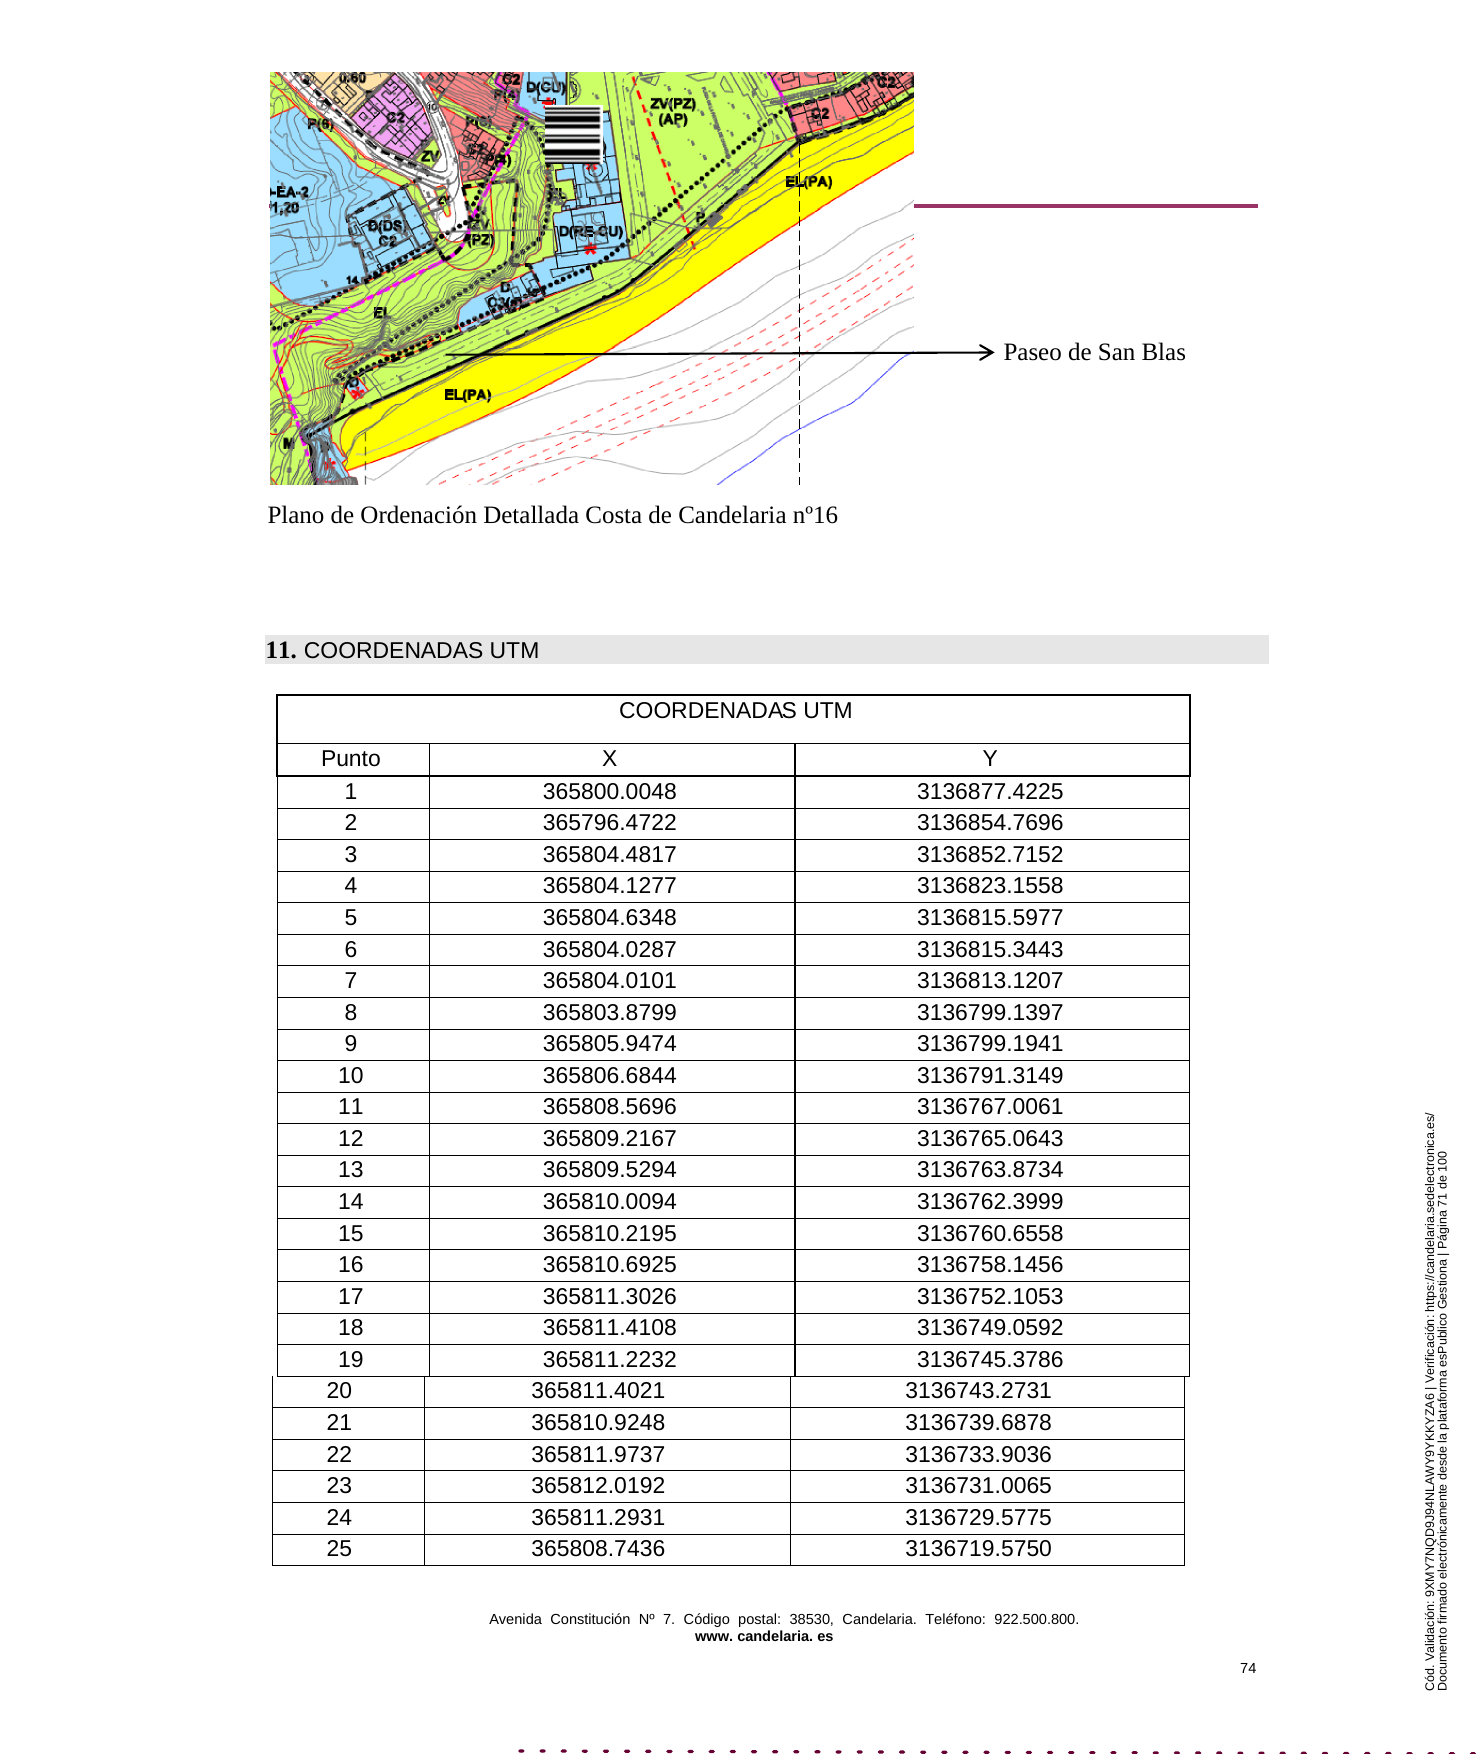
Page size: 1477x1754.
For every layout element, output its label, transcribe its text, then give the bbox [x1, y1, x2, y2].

table_cell 6 [278, 935, 429, 965]
table_cell 3136745.3786 [796, 1345, 1189, 1376]
table_cell [273, 997, 277, 1028]
table_cell [1185, 1377, 1190, 1407]
table_cell 3136739.6878 [791, 1408, 1184, 1439]
table_cell [273, 1155, 277, 1186]
table_cell [273, 871, 277, 902]
table_cell 365811.3026 [430, 1282, 794, 1312]
table_cell 21 [273, 1408, 424, 1439]
table_cell [273, 808, 277, 839]
table_cell 12 [278, 1124, 429, 1155]
table_cell [273, 965, 277, 997]
table_cell [273, 1092, 277, 1123]
table_cell 365803.8799 [430, 998, 794, 1028]
table_cell 365810.9248 [425, 1408, 790, 1439]
table_cell 365800.0048 [430, 777, 794, 807]
table_cell [273, 1218, 277, 1249]
table_cell 3136763.8734 [796, 1156, 1189, 1186]
table_cell 3 [278, 840, 429, 871]
table_cell 3136799.1941 [796, 1030, 1189, 1060]
table_cell 15 [278, 1219, 429, 1249]
table_cell 3136877.4225 [796, 777, 1189, 807]
table_cell 3136815.5977 [796, 903, 1189, 934]
table_cell 10 [278, 1061, 429, 1092]
table_cell 365809.2167 [430, 1124, 794, 1155]
table_cell 25 [273, 1535, 424, 1565]
table_cell 17 [278, 1282, 429, 1312]
table_cell 16 [278, 1250, 429, 1281]
table_cell 23 [273, 1471, 424, 1502]
table_cell [273, 902, 277, 934]
table_cell [1185, 1470, 1190, 1502]
table_cell 3136815.3443 [796, 935, 1189, 965]
table_cell [273, 1060, 277, 1092]
table_cell 8 [278, 998, 429, 1028]
table_cell 365804.4817 [430, 840, 794, 871]
table_cell 18 [278, 1314, 429, 1344]
table_cell 20 [273, 1376, 424, 1407]
table_cell 365811.2232 [430, 1345, 794, 1376]
table_cell 3136731.0065 [791, 1471, 1184, 1502]
table_cell 9 [278, 1030, 429, 1060]
table_cell 3136823.1558 [796, 872, 1189, 902]
table_cell 3136852.7152 [796, 840, 1189, 871]
table_cell [273, 1186, 277, 1218]
table_cell 3136791.3149 [796, 1061, 1189, 1092]
table_cell 3136762.3999 [796, 1187, 1189, 1218]
table_cell 365805.9474 [430, 1030, 794, 1060]
table_cell [1185, 1439, 1190, 1470]
table_header [278, 696, 429, 743]
table_cell 19 [278, 1345, 429, 1376]
table_cell 1 [278, 777, 429, 807]
table_cell 5 [278, 903, 429, 934]
table_cell 365808.5696 [430, 1093, 794, 1123]
table_cell [273, 1313, 277, 1344]
table_cell 3136743.2731 [791, 1377, 1184, 1407]
table_cell 3136733.9036 [791, 1440, 1184, 1470]
table_cell [273, 1281, 277, 1312]
table_cell 11 [278, 1093, 429, 1123]
table_cell 3136758.1456 [796, 1250, 1189, 1281]
table_cell 4 [278, 872, 429, 902]
subtitle 11. COORDENADAS UTM [265, 635, 1269, 664]
table_cell 3136719.5750 [791, 1535, 1184, 1565]
table_cell 3136752.1053 [796, 1282, 1189, 1312]
table_cell 365810.2195 [430, 1219, 794, 1249]
table_cell 365808.7436 [425, 1535, 790, 1565]
table_cell 14 [278, 1187, 429, 1218]
table_cell 3136799.1397 [796, 998, 1189, 1028]
table_cell 3136767.0061 [796, 1093, 1189, 1123]
table_cell 13 [278, 1156, 429, 1186]
table_cell 22 [273, 1440, 424, 1470]
table_cell 7 [278, 966, 429, 997]
table_cell 365804.1277 [430, 872, 794, 902]
table_cell [273, 839, 277, 871]
table_cell [273, 1344, 277, 1376]
table_cell 365804.0101 [430, 966, 794, 997]
table_cell 3136760.6558 [796, 1219, 1189, 1249]
table_cell 365809.5294 [430, 1156, 794, 1186]
table_cell 24 [273, 1503, 424, 1533]
table_cell 365812.0192 [425, 1471, 790, 1502]
table_cell 3136854.7696 [796, 809, 1189, 839]
table_cell [1185, 1534, 1190, 1565]
table_cell 365810.6925 [430, 1250, 794, 1281]
table_cell [1185, 1502, 1190, 1533]
table_cell [273, 1123, 277, 1155]
table_cell 365811.4021 [425, 1377, 790, 1407]
table_cell [1185, 1407, 1190, 1439]
table_cell 365804.0287 [430, 935, 794, 965]
table_cell 3136813.1207 [796, 966, 1189, 997]
table_cell 365811.2931 [425, 1503, 790, 1533]
table_header S UTM [795, 696, 1189, 743]
table_cell 365811.9737 [425, 1440, 790, 1470]
table_cell 365806.6844 [430, 1061, 794, 1092]
table_cell 365804.6348 [430, 903, 794, 934]
table_header COORDENADA [429, 696, 795, 743]
table_cell 365796.4722 [430, 809, 794, 839]
table_cell Punto [278, 744, 429, 775]
table_cell 3136765.0643 [796, 1124, 1189, 1155]
table_cell X [430, 744, 794, 775]
table_cell [273, 934, 277, 965]
table_cell 3136749.0592 [796, 1314, 1189, 1344]
table_cell 365811.4108 [430, 1314, 794, 1344]
table_cell 365810.0094 [430, 1187, 794, 1218]
table_cell Y [796, 744, 1189, 775]
table_cell 2 [278, 809, 429, 839]
table_cell 3136729.5775 [791, 1503, 1184, 1533]
table_cell [273, 1249, 277, 1281]
table_cell [273, 1029, 277, 1060]
table_cell [273, 775, 277, 807]
